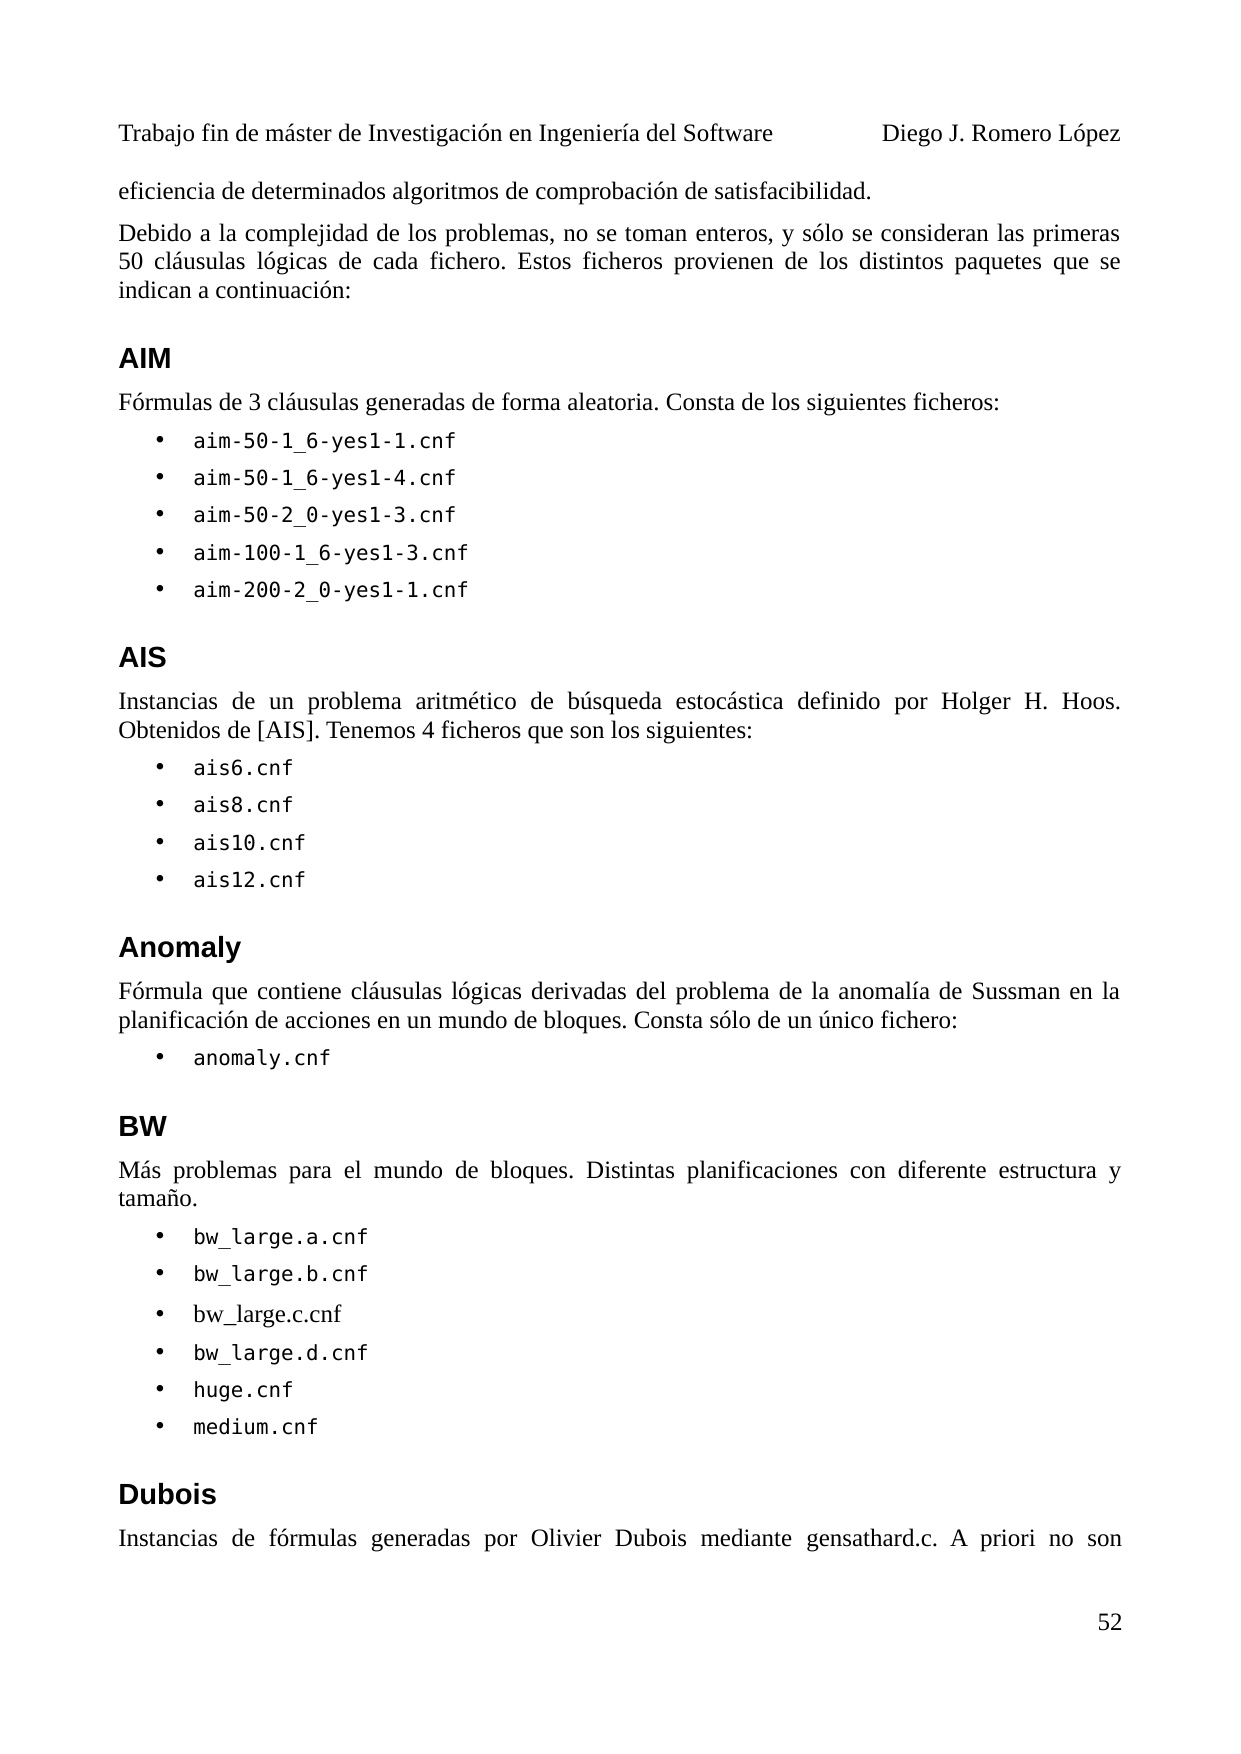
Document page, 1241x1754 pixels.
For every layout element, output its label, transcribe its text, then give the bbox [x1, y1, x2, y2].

list ais10.cnf [156, 831, 1122, 856]
subtitle Dubois [118, 1477, 1122, 1511]
text eficiencia de determinados algoritmos de comprobación de satisfacibilidad. [118, 176, 1122, 205]
subtitle Anomaly [118, 930, 1122, 964]
list anomaly.cnf [156, 1046, 1122, 1071]
list bw_large.a.cnf [156, 1225, 1122, 1249]
list ais8.cnf [156, 793, 1122, 818]
list ais6.cnf [156, 756, 1122, 781]
list aim-50-2_0-yes1-3.cnf [156, 503, 1122, 528]
text Fórmulas de 3 cláusulas generadas de forma aleatoria. Consta de los siguientes ficheros: [118, 387, 1122, 416]
text Instancias de fórmulas generadas por Olivier Dubois mediante gensathard.c. A priori no son [118, 1523, 1122, 1552]
list bw_large.b.cnf [156, 1262, 1122, 1287]
list aim-100-1_6-yes1-3.cnf [156, 541, 1122, 565]
list aim-50-1_6-yes1-1.cnf [156, 429, 1122, 453]
list aim-50-1_6-yes1-4.cnf [156, 466, 1122, 491]
list ais12.cnf [156, 868, 1122, 893]
text Instancias de un problema aritmético de búsqueda estocástica definido por Holger H. Hoos. Obtenidos de [AIS]. Tenemos 4 ficheros que son los siguientes: [118, 686, 1122, 744]
list bw_large.c.cnf [156, 1299, 1122, 1328]
text Más problemas para el mundo de bloques. Distintas planificaciones con diferente estructura y tamaño. [118, 1155, 1122, 1212]
list medium.cnf [156, 1415, 1122, 1440]
subtitle AIS [118, 640, 1122, 674]
list bw_large.d.cnf [156, 1341, 1122, 1365]
subtitle BW [118, 1109, 1122, 1142]
subtitle AIM [118, 341, 1122, 375]
text Debido a la complejidad de los problemas, no se toman enteros, y sólo se consideran las primeras 50 cláusulas lógicas de cada fichero. Estos ficheros provienen de los distintos paquetes que se indican a continuación: [118, 218, 1122, 304]
list aim-200-2_0-yes1-1.cnf [156, 578, 1122, 603]
list huge.cnf [156, 1378, 1122, 1403]
text Fórmula que contiene cláusulas lógicas derivadas del problema de la anomalía de Sussman en la planificación de acciones en un mundo de bloques. Consta sólo de un único fichero: [118, 976, 1122, 1034]
